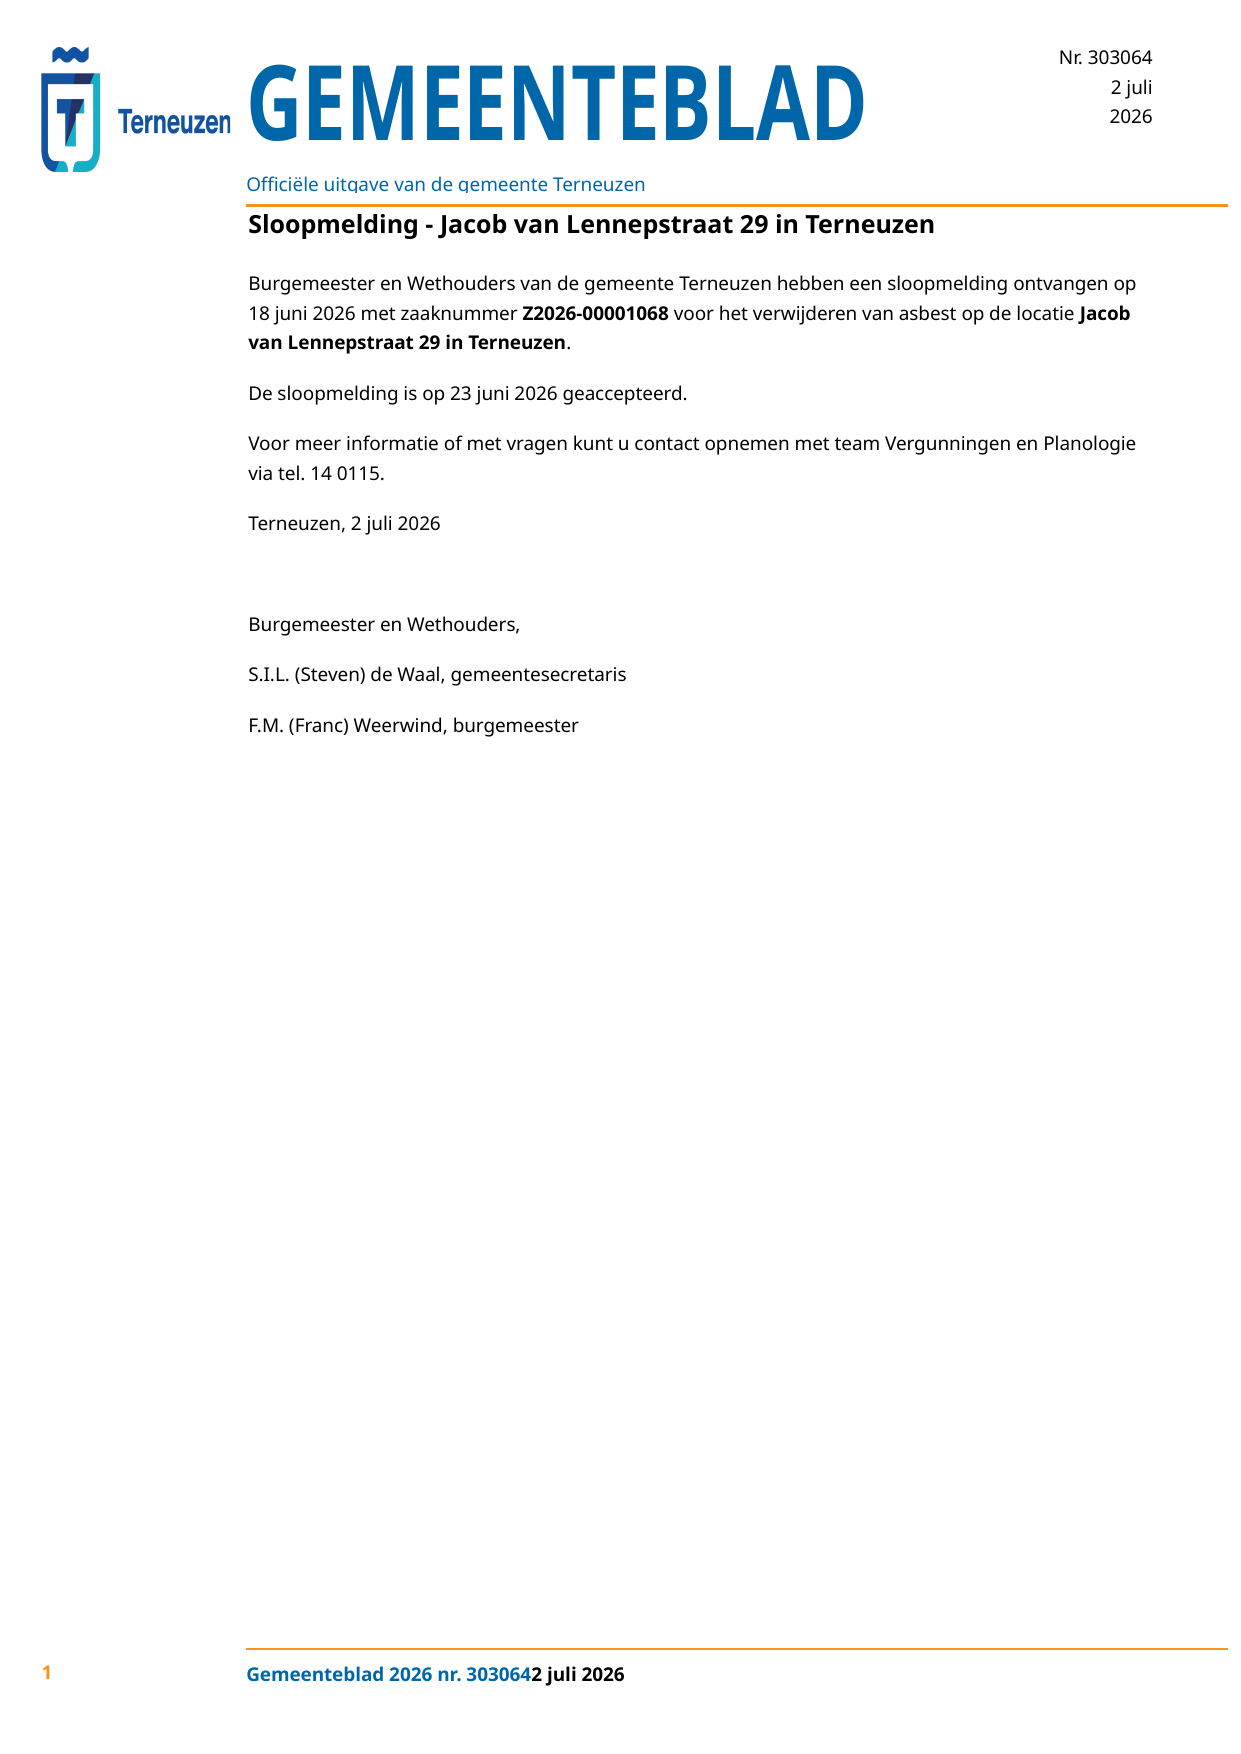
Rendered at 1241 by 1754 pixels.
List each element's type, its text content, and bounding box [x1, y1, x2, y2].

text Voor meer informatie of met vragen kunt u contact opnemen met team Vergunningen en Planologie via tel. 14 0115. [248, 430, 1152, 486]
text F.M. (Franc) Weerwind, burgemeester [248, 712, 1152, 738]
text Terneuzen, 2 juli 2026 [248, 510, 1152, 536]
picture [41, 47, 231, 172]
text Burgemeester en Wethouders van de gemeente Terneuzen hebben een sloopmelding ontvangen op 18 juni 2026 met zaaknummer Z2026-00001068 voor het verwijderen van asbest op de locatie Jacob van Lennepstraat 29 in Terneuzen. [248, 270, 1152, 355]
text S.I.L. (Steven) de Waal, gemeentesecretaris [248, 662, 1152, 687]
text Sloopmelding - Jacob van Lennepstraat 29 in Terneuzen [248, 207, 1152, 241]
text Burgemeester en Wethouders, [248, 611, 1152, 637]
text De sloopmelding is op 23 juni 2026 geaccepteerd. [248, 380, 1152, 406]
